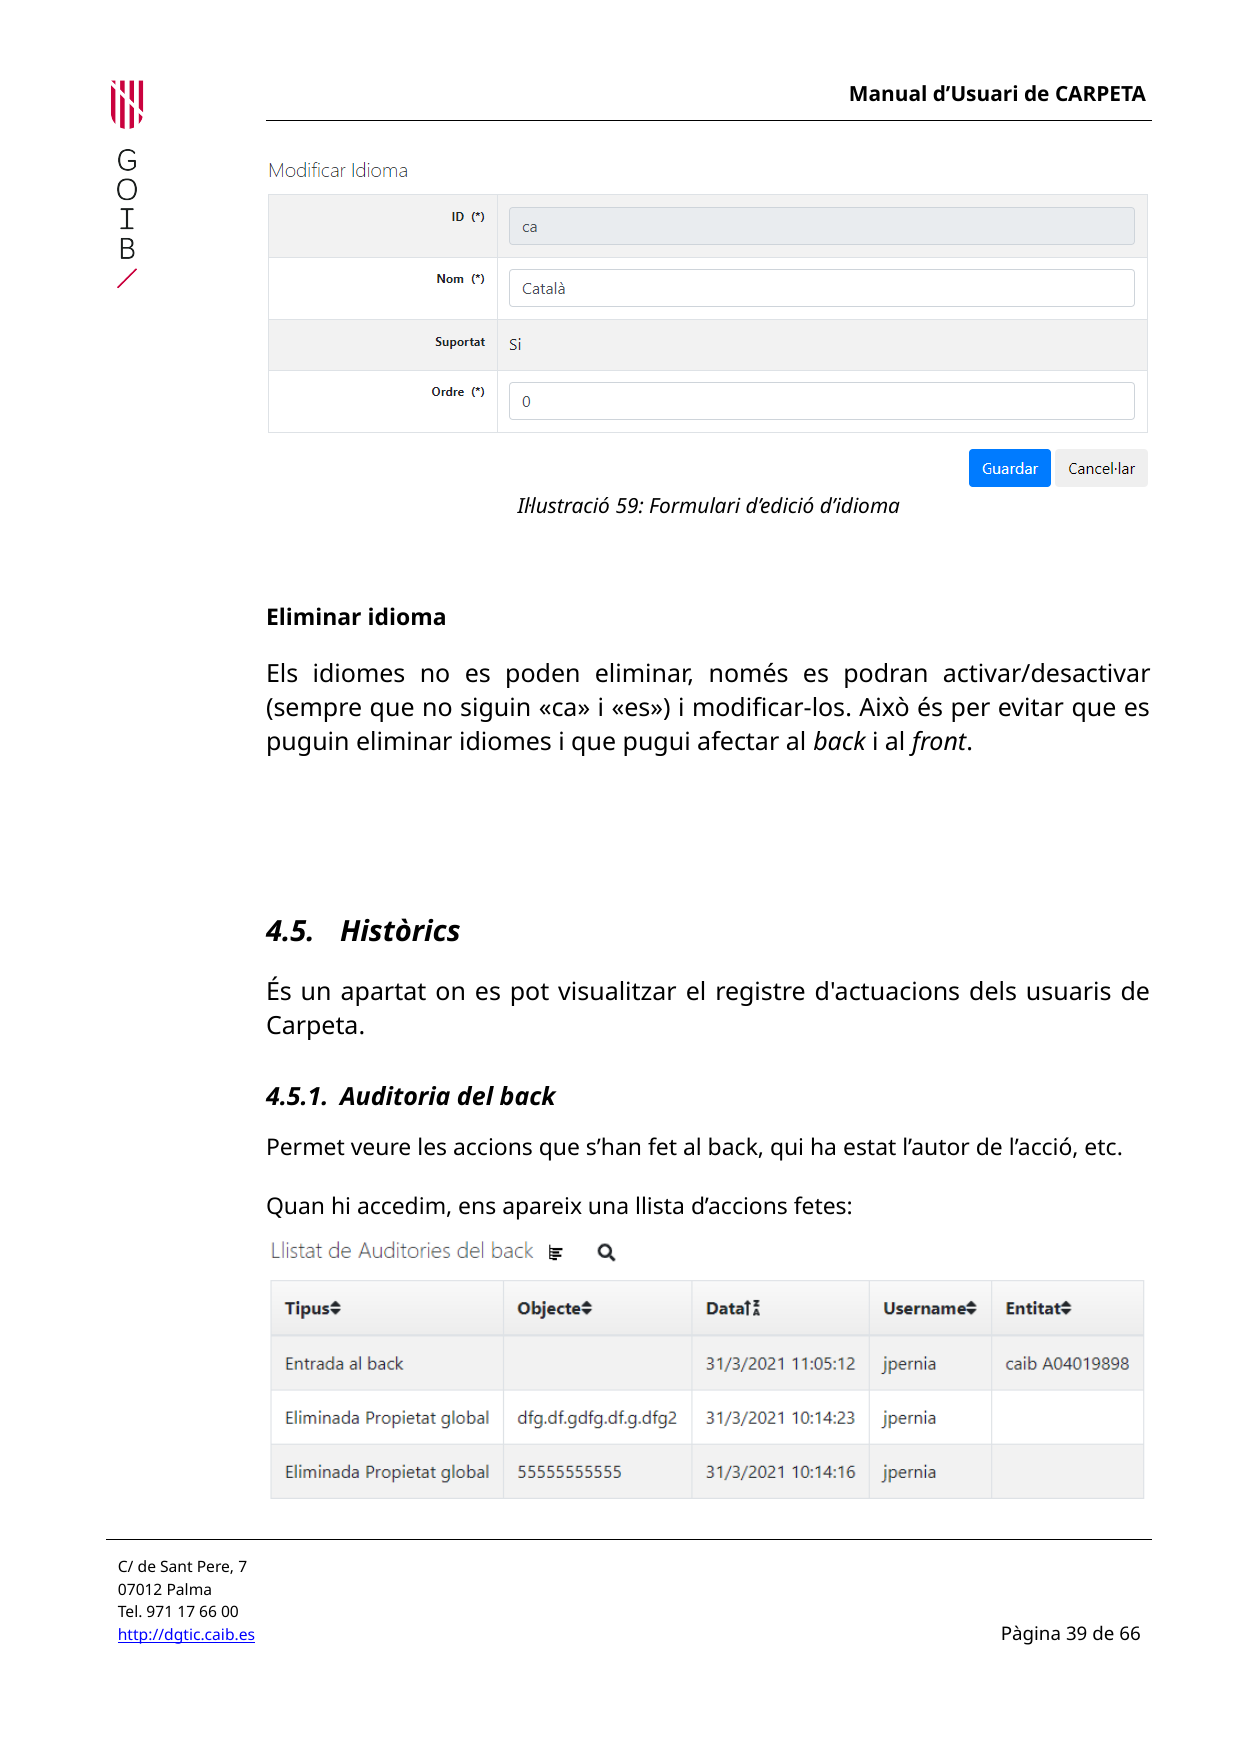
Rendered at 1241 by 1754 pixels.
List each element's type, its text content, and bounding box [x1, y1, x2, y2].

picture [265, 156, 1152, 492]
text Permet veure les accions que s’han fet al back, qui ha estat l’autor de l’acció, etc. [266, 1131, 1152, 1162]
subtitle Històrics [266, 910, 1152, 949]
text És un apartat on es pot visualitzar el registre d'actuacions dels usuaris de Carpeta. [266, 974, 1152, 1042]
list Els idiomes no es poden eliminar, només es podran activar/desactivar (sempre que no siguin «ca» i «es») i modificar-los. Això és per evitar que es puguin eliminar idiomes i que pugui afectar al back i al front. [266, 656, 1152, 758]
subtitle Auditoria del back [266, 1079, 1152, 1113]
text Quan hi accedim, ens apareix una llista d’accions fetes: [266, 1190, 1152, 1221]
picture [265, 1237, 1152, 1499]
list Eliminar idioma [266, 601, 1152, 632]
text Il·lustració 59: Formulari d’edició d’idioma [266, 492, 1152, 520]
picture [82, 57, 172, 319]
